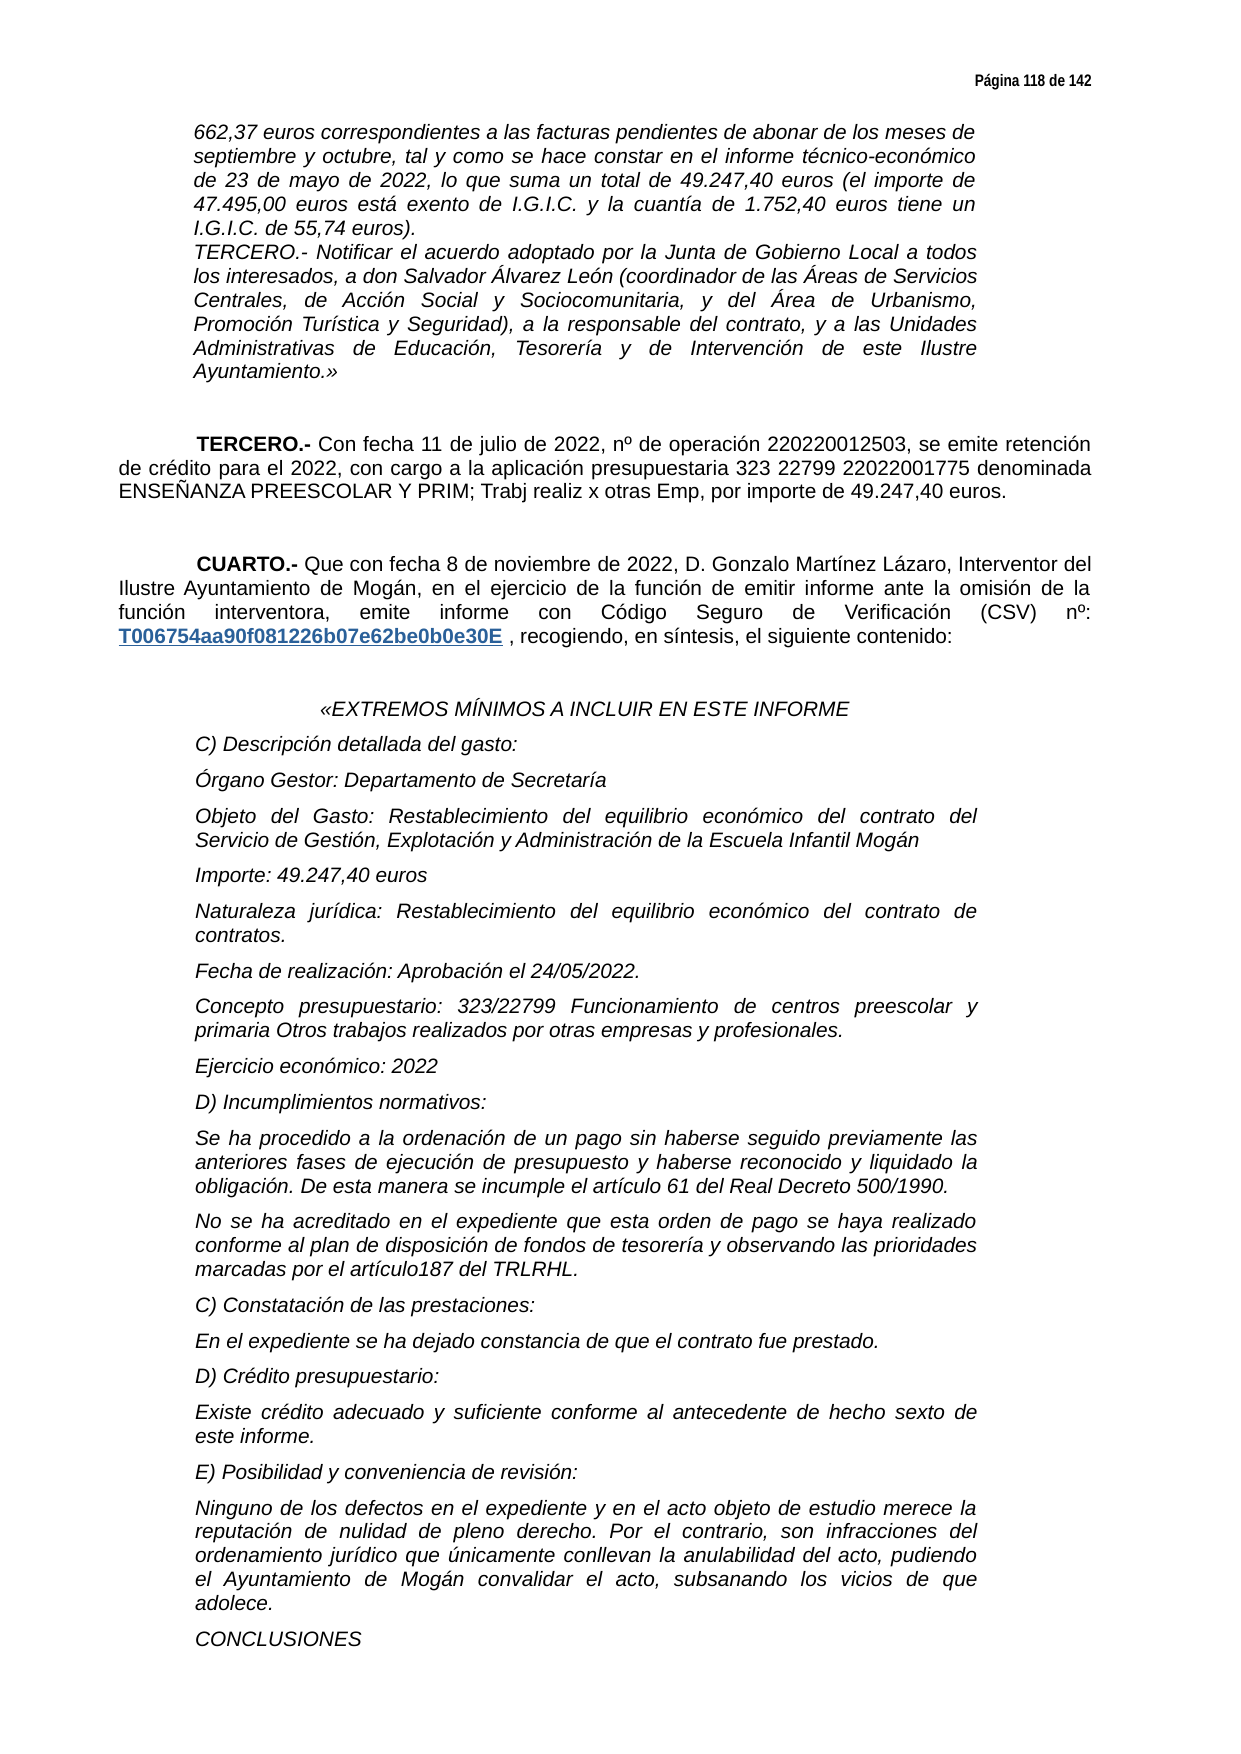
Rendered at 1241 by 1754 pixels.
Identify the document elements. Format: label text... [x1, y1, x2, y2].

text Ninguno de los defectos en el expediente y en el acto objeto de estudio merece la reputación de nulidad de pleno derecho. Por el contrario, son infracciones del ordenamiento jurídico que únicamente conllevan la anulabilidad del acto, pudiendo el Ayuntamiento de Mogán convalidar el acto, subsanando los vicios de que adolece. [195, 1495, 980, 1615]
text En el expediente se ha dejado constancia de que el contrato fue prestado. [195, 1328, 980, 1352]
text Concepto presupuestario: 323/22799 Funcionamiento de centros preescolar y primaria Otros trabajos realizados por otras empresas y profesionales. [195, 994, 980, 1042]
text Naturaleza jurídica: Restablecimiento del equilibrio económico del contrato de contratos. [195, 899, 980, 947]
text Órgano Gestor: Departamento de Secretaría [195, 768, 980, 792]
text TERCERO.- Notificar el acuerdo adoptado por la Junta de Gobierno Local a todos los interesados, a don Salvador Álvarez León (coordinador de las Áreas de Servicios Centrales, de Acción Social y Sociocomunitaria, y del Área de Urbanismo, Promoción Turística y Seguridad), a la responsable del contrato, y a las Unidades Administrativas de Educación, Tesorería y de Intervención de este Ilustre Ayuntamiento.» [193, 239, 980, 383]
text CONCLUSIONES [195, 1627, 980, 1651]
text Objeto del Gasto: Restablecimiento del equilibrio económico del contrato del Servicio de Gestión, Explotación y Administración de la Escuela Infantil Mogán [195, 803, 980, 851]
text Importe: 49.247,40 euros [195, 863, 980, 887]
text Fecha de realización: Aprobación el 24/05/2022. [195, 959, 980, 983]
text Existe crédito adecuado y suficiente conforme al antecedente de hecho sexto de este informe. [195, 1400, 980, 1448]
text Se ha procedido a la ordenación de un pago sin haberse seguido previamente las anteriores fases de ejecución de presupuesto y haberse reconocido y liquidado la obligación. De esta manera se incumple el artículo 61 del Real Decreto 500/1990. [195, 1126, 980, 1197]
text No se ha acreditado en el expediente que esta orden de pago se haya realizado conforme al plan de disposición de fondos de tesorería y observando las prioridades marcadas por el artículo187 del TRLRHL. [195, 1209, 980, 1281]
text C) Constatación de las prestaciones: [195, 1293, 980, 1317]
text C) Descripción detallada del gasto: [195, 732, 980, 756]
text D) Crédito presupuestario: [195, 1364, 980, 1388]
text CUARTO.- Que con fecha 8 de noviembre de 2022, D. Gonzalo Martínez Lázaro, Interventor del Ilustre Ayuntamiento de Mogán, en el ejercicio de la función de emitir informe ante la omisión de la función interventora, emite informe con Código Seguro de Verificación (CSV) nº: T006754aa90f081226b07e62be0b0e30E , recogiendo, en síntesis, el siguiente contenido: [118, 552, 1092, 648]
text Ejercicio económico: 2022 [195, 1054, 980, 1078]
text E) Posibilidad y conveniencia de revisión: [195, 1460, 980, 1484]
text 662,37 euros correspondientes a las facturas pendientes de abonar de los meses de septiembre y octubre, tal y como se hace constar en el informe técnico-económico de 23 de mayo de 2022, lo que suma un total de 49.247,40 euros (el importe de 47.495,00 euros está exento de I.G.I.C. y la cuantía de 1.752,40 euros tiene un I.G.I.C. de 55,74 euros). [193, 120, 978, 239]
text TERCERO.- Con fecha 11 de julio de 2022, nº de operación 220220012503, se emite retención de crédito para el 2022, con cargo a la aplicación presupuestaria 323 22799 22022001775 denominada ENSEÑANZA PREESCOLAR Y PRIM; Trabj realiz x otras Emp, por importe de 49.247,40 euros. [118, 431, 1092, 503]
text «EXTREMOS MÍNIMOS A INCLUIR EN ESTE INFORME [195, 696, 980, 720]
text D) Incumplimientos normativos: [195, 1090, 980, 1114]
